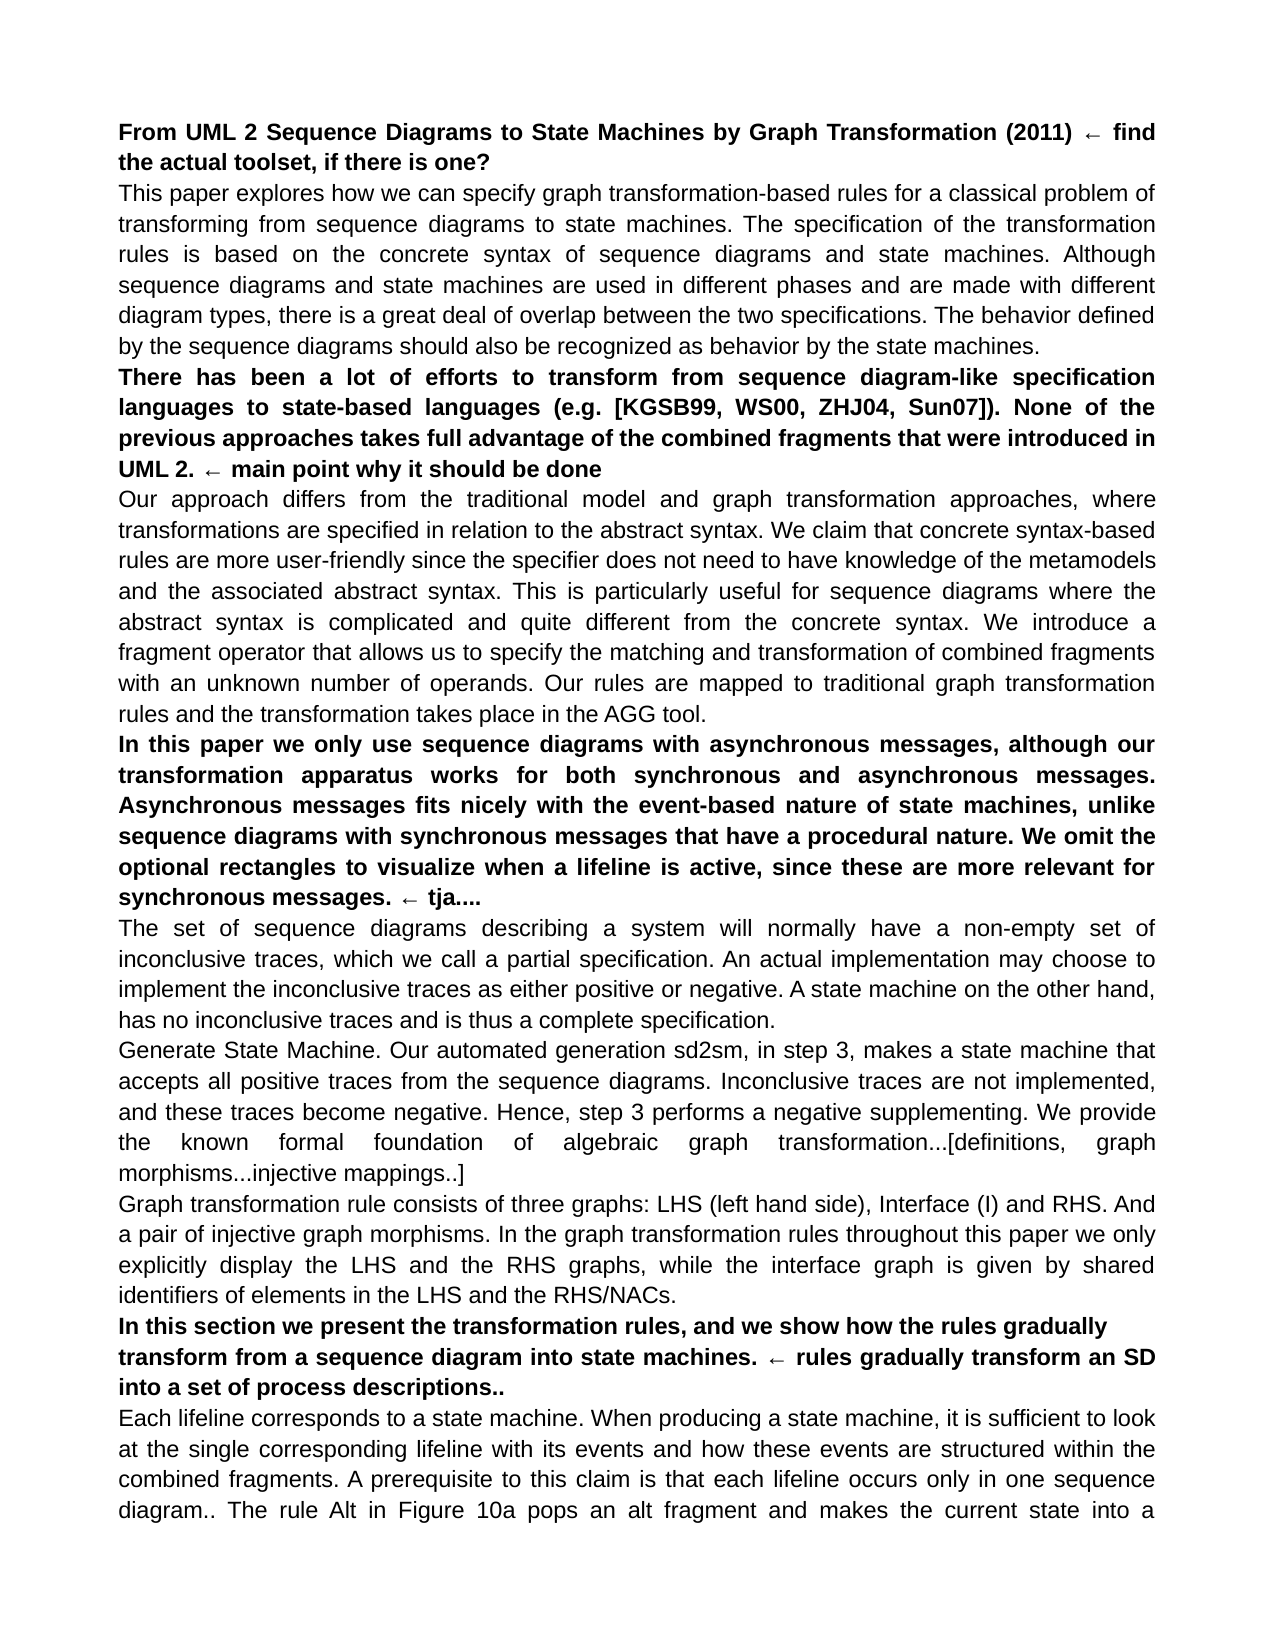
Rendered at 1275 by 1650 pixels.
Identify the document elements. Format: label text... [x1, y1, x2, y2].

text There has been a lot of efforts to transform from sequence diagram-like specification languages to state-based languages (e.g. [KGSB99, WS00, ZHJ04, Sun07]). None of the previous approaches takes full advantage of the combined fragments that were introduced in UML 2. ← main point why it should be done [118, 363, 1157, 482]
text In this section we present the transformation rules, and we show how the rules gradually [118, 1312, 1157, 1339]
text The set of sequence diagrams describing a system will normally have a non-empty set of inconclusive traces, which we call a partial specification. An actual implementation may choose to implement the inconclusive traces as either positive or negative. A state machine on the other hand, has no inconclusive traces and is thus a complete specification. [118, 914, 1157, 1033]
text Each lifeline corresponds to a state machine. When producing a state machine, it is sufficient to look at the single corresponding lifeline with its events and how these events are structured within the combined fragments. A prerequisite to this claim is that each lifeline occurs only in one sequence diagram.. The rule Alt in Figure 10a pops an alt fragment and makes the current state into a [118, 1404, 1157, 1523]
text Graph transformation rule consists of three graphs: LHS (left hand side), Interface (I) and RHS. And a pair of injective graph morphisms. In the graph transformation rules throughout this paper we only explicitly display the LHS and the RHS graphs, while the interface graph is given by shared identifiers of elements in the LHS and the RHS/NACs. [118, 1190, 1157, 1309]
text Generate State Machine. Our automated generation sd2sm, in step 3, makes a state machine that accepts all positive traces from the sequence diagrams. Inconclusive traces are not implemented, and these traces become negative. Hence, step 3 performs a negative supplementing. We provide the known formal foundation of algebraic graph transformation...[definitions, graph morphisms...injective mappings..] [118, 1037, 1157, 1186]
text transform from a sequence diagram into state machines. ← rules gradually transform an SD into a set of process descriptions.. [118, 1343, 1157, 1401]
text In this paper we only use sequence diagrams with asynchronous messages, although our transformation apparatus works for both synchronous and asynchronous messages. Asynchronous messages fits nicely with the event-based nature of state machines, unlike sequence diagrams with synchronous messages that have a procedural nature. We omit the optional rectangles to visualize when a lifeline is active, since these are more relevant for synchronous messages. ← tja.... [118, 731, 1157, 911]
text This paper explores how we can specify graph transformation-based rules for a classical problem of transforming from sequence diagrams to state machines. The specification of the transformation rules is based on the concrete syntax of sequence diagrams and state machines. Although sequence diagrams and state machines are used in different phases and are made with different diagram types, there is a great deal of overlap between the two specifications. The behavior defined by the sequence diagrams should also be recognized as behavior by the state machines. [118, 179, 1157, 359]
text Our approach differs from the traditional model and graph transformation approaches, where transformations are specified in relation to the abstract syntax. We claim that concrete syntax-based rules are more user-friendly since the specifier does not need to have knowledge of the metamodels and the associated abstract syntax. This is particularly useful for sequence diagrams where the abstract syntax is complicated and quite different from the concrete syntax. We introduce a fragment operator that allows us to specify the matching and transformation of combined fragments with an unknown number of operands. Our rules are mapped to traditional graph transformation rules and the transformation takes place in the AGG tool. [118, 486, 1157, 727]
text From UML 2 Sequence Diagrams to State Machines by Graph Transformation (2011) ← find the actual toolset, if there is one? [118, 118, 1157, 176]
